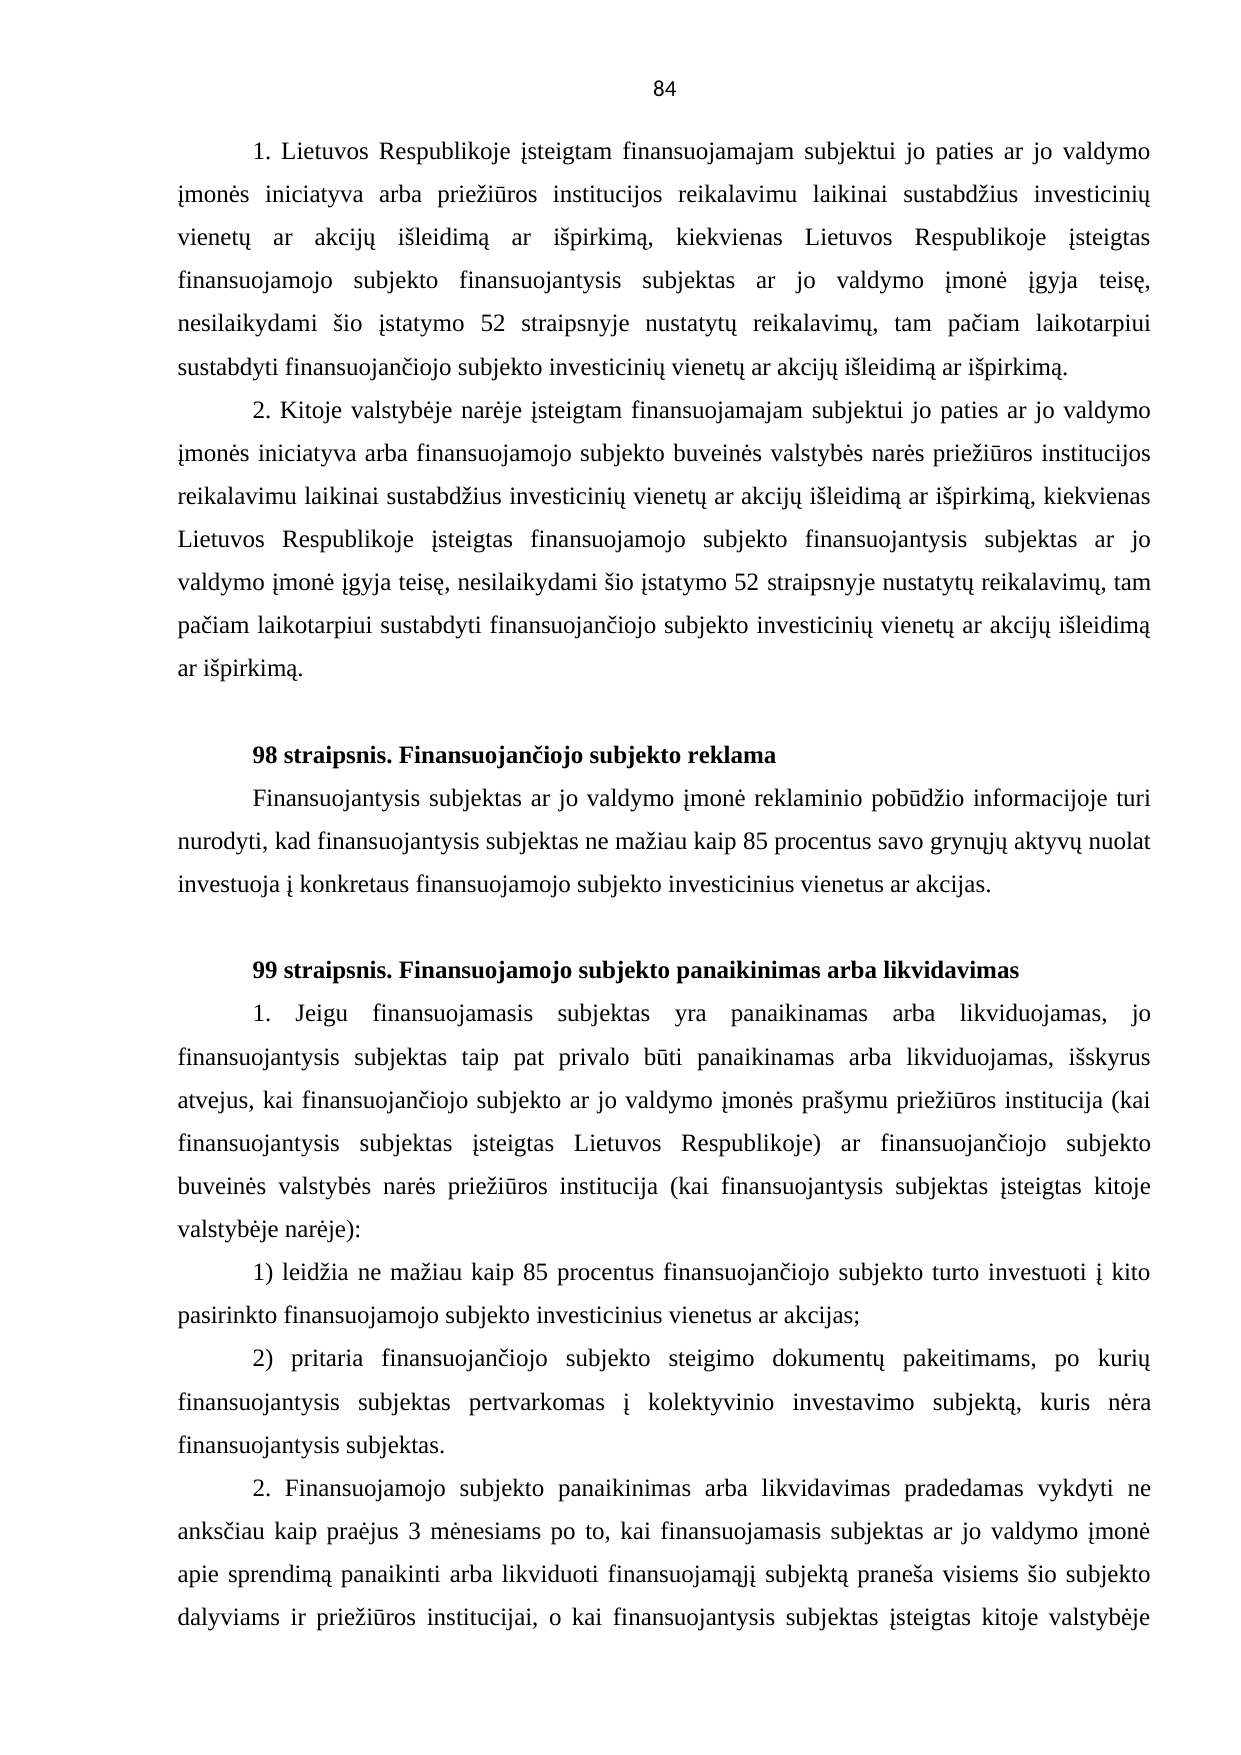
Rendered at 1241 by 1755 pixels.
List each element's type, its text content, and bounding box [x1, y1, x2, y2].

text Finansuojantysis subjektas ar jo valdymo įmonė reklaminio pobūdžio informacijoje turi nurodyti, kad finansuojantysis subjektas ne mažiau kaip 85 procentus savo grynųjų aktyvų nuolat investuoja į konkretaus finansuojamojo subjekto investicinius vienetus ar akcijas. [177, 783, 1152, 898]
text 98 straipsnis. Finansuojančiojo subjekto reklama [252, 740, 1152, 768]
text 99 straipsnis. Finansuojamojo subjekto panaikinimas arba likvidavimas [252, 955, 1152, 984]
text 1) leidžia ne mažiau kaip 85 procentus finansuojančiojo subjekto turto investuoti į kito pasirinkto finansuojamojo subjekto investicinius vienetus ar akcijas; [177, 1257, 1152, 1329]
text 2. Kitoje valstybėje narėje įsteigtam finansuojamajam subjektui jo paties ar jo valdymo įmonės iniciatyva arba finansuojamojo subjekto buveinės valstybės narės priežiūros institucijos reikalavimu laikinai sustabdžius investicinių vienetų ar akcijų išleidimą ar išpirkimą, kiekvienas Lietuvos Respublikoje įsteigtas finansuojamojo subjekto finansuojantysis subjektas ar jo valdymo įmonė įgyja teisę, nesilaikydami šio įstatymo 52 straipsnyje nustatytų reikalavimų, tam pačiam laikotarpiui sustabdyti finansuojančiojo subjekto investicinių vienetų ar akcijų išleidimą ar išpirkimą. [177, 395, 1152, 682]
text 1. Jeigu finansuojamasis subjektas yra panaikinamas arba likviduojamas, jo finansuojantysis subjektas taip pat privalo būti panaikinamas arba likviduojamas, išskyrus atvejus, kai finansuojančiojo subjekto ar jo valdymo įmonės prašymu priežiūros institucija (kai finansuojantysis subjektas įsteigtas Lietuvos Respublikoje) ar finansuojančiojo subjekto buveinės valstybės narės priežiūros institucija (kai finansuojantysis subjektas įsteigtas kitoje valstybėje narėje): [177, 998, 1152, 1243]
text 2. Finansuojamojo subjekto panaikinimas arba likvidavimas pradedamas vykdyti ne anksčiau kaip praėjus 3 mėnesiams po to, kai finansuojamasis subjektas ar jo valdymo įmonė apie sprendimą panaikinti arba likviduoti finansuojamąjį subjektą praneša visiems šio subjekto dalyviams ir priežiūros institucijai, o kai finansuojantysis subjektas įsteigtas kitoje valstybėje [177, 1473, 1152, 1631]
text 2) pritaria finansuojančiojo subjekto steigimo dokumentų pakeitimams, po kurių finansuojantysis subjektas pertvarkomas į kolektyvinio investavimo subjektą, kuris nėra finansuojantysis subjektas. [177, 1343, 1152, 1458]
text 1. Lietuvos Respublikoje įsteigtam finansuojamajam subjektui jo paties ar jo valdymo įmonės iniciatyva arba priežiūros institucijos reikalavimu laikinai sustabdžius investicinių vienetų ar akcijų išleidimą ar išpirkimą, kiekvienas Lietuvos Respublikoje įsteigtas finansuojamojo subjekto finansuojantysis subjektas ar jo valdymo įmonė įgyja teisę, nesilaikydami šio įstatymo 52 straipsnyje nustatytų reikalavimų, tam pačiam laikotarpiui sustabdyti finansuojančiojo subjekto investicinių vienetų ar akcijų išleidimą ar išpirkimą. [177, 136, 1152, 380]
